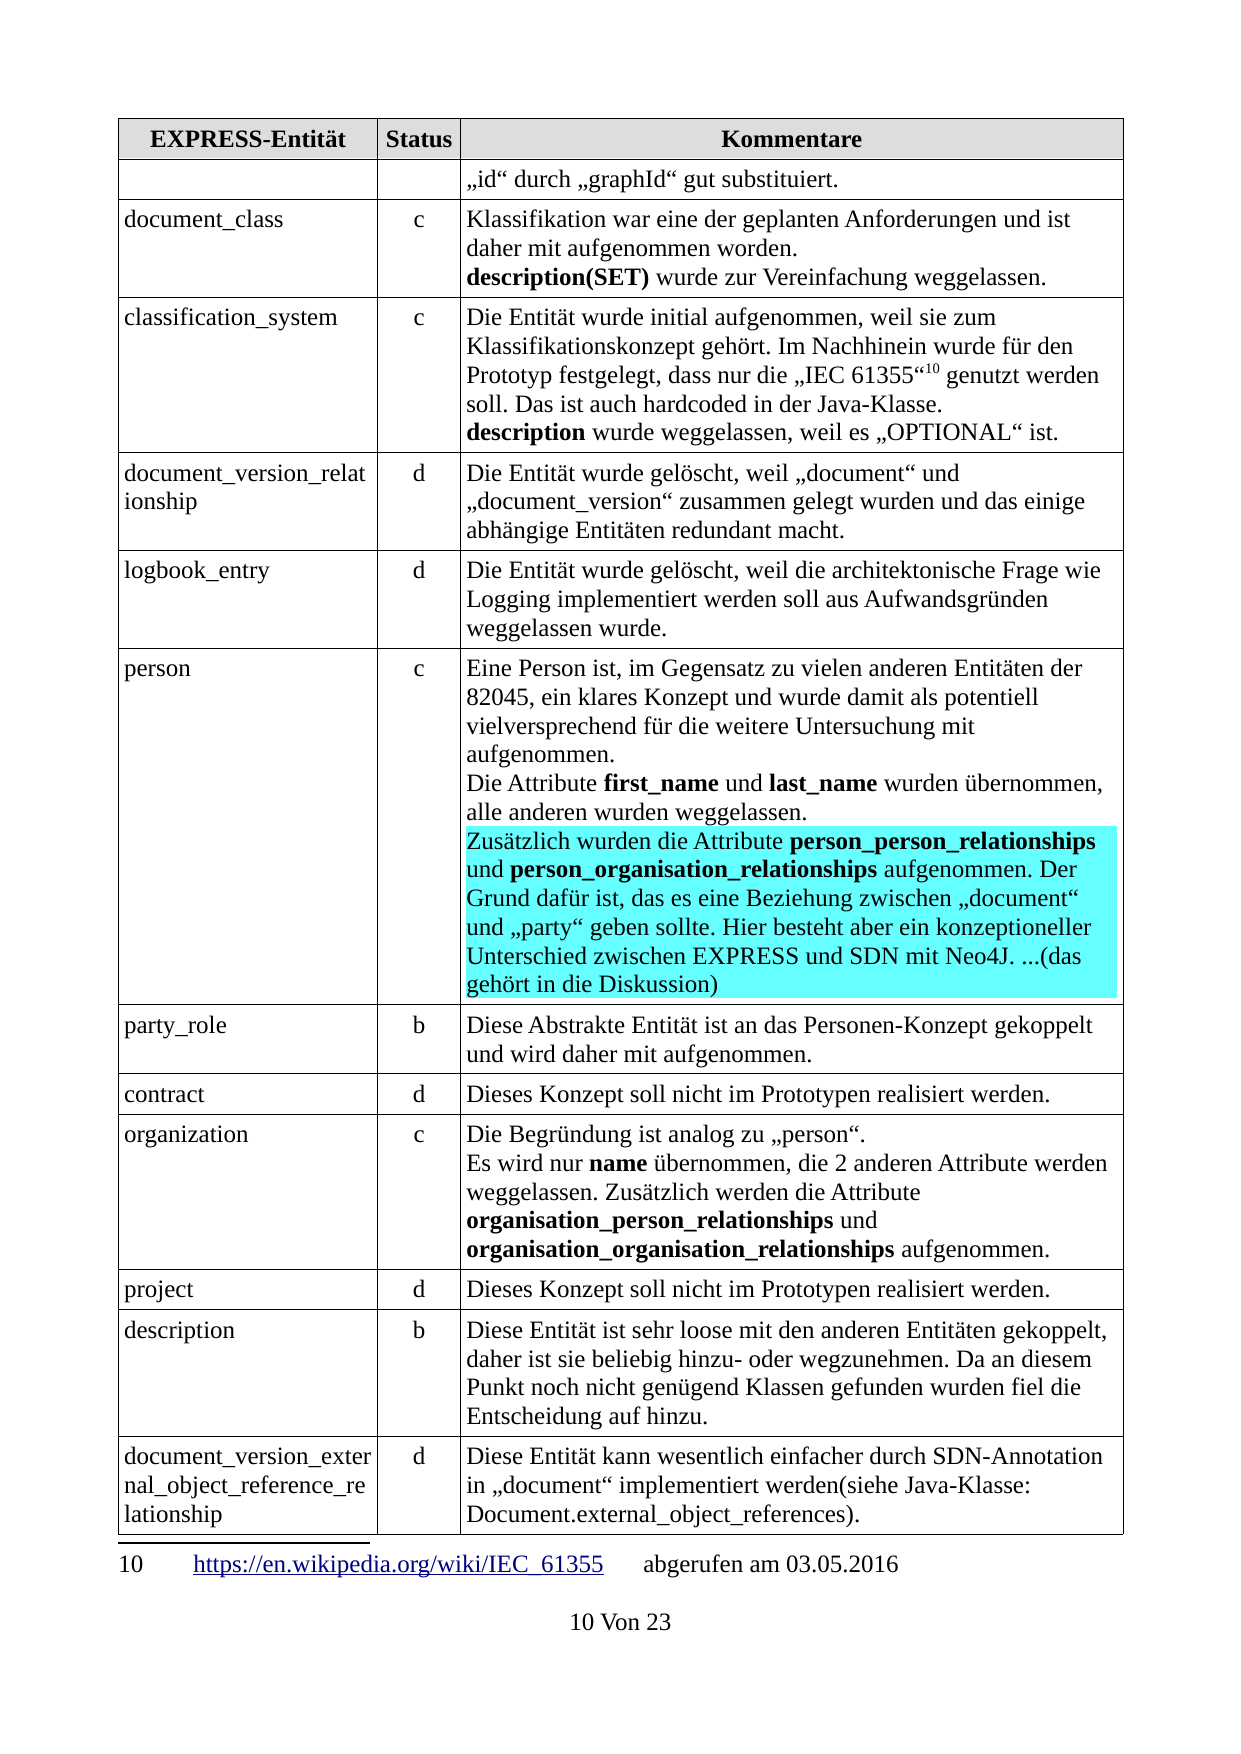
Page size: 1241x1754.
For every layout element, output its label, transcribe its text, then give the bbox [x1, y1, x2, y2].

table_cell party_role [119, 1005, 377, 1073]
table_cell Die Begründung ist analog zu „person“. Es wird nur name übernommen, die 2 anderen Attribute werden weggelassen. Zusätzlich werden die Attribute organisation_person_relationships und organisation_organisation_relationships aufgenommen. [461, 1115, 1123, 1269]
table_cell Diese Entität ist sehr loose mit den anderen Entitäten gekoppelt, daher ist sie beliebig hinzu- oder wegzunehmen. Da an diesem Punkt noch nicht genügend Klassen gefunden wurden fiel die Entscheidung auf hinzu. [461, 1310, 1123, 1436]
table_cell contract [119, 1074, 377, 1113]
table_cell b [378, 1005, 460, 1073]
table_cell classification_system [119, 298, 377, 452]
table_cell Dieses Konzept soll nicht im Prototypen realisiert werden. [461, 1074, 1123, 1113]
table_cell d [378, 1437, 460, 1533]
table_cell d [378, 1270, 460, 1309]
table_header Kommentare [461, 119, 1123, 158]
table_cell c [378, 649, 460, 1004]
table_cell Die Entität wurde gelöscht, weil „document“ und „document_version“ zusammen gelegt wurden und das einige abhängige Entitäten redundant macht. [461, 453, 1123, 550]
table_cell c [378, 1115, 460, 1269]
table_cell „id“ durch „graphId“ gut substituiert. [461, 160, 1123, 199]
table_cell document_version_external_object_reference_relationship [119, 1437, 377, 1533]
table_cell Dieses Konzept soll nicht im Prototypen realisiert werden. [461, 1270, 1123, 1309]
table_cell Eine Person ist, im Gegensatz zu vielen anderen Entitäten der 82045, ein klares Konzept und wurde damit als potentiell vielversprechend für die weitere Untersuchung mit aufgenommen. Die Attribute first_name und last_name wurden übernommen, alle anderen wurden weggelassen. Zusätzlich wurden die Attribute person_person_relationships und person_organisation_relationships aufgenommen. Der Grund dafür ist, das es eine Beziehung zwischen „document“ und „party“ geben sollte. Hier besteht aber ein konzeptioneller Unterschied zwischen EXPRESS und SDN mit Neo4J. ...(das gehört in die Diskussion) [461, 649, 1123, 1004]
table_cell c [378, 200, 460, 297]
table_cell description [119, 1310, 377, 1436]
table_cell document_version_relationship [119, 453, 377, 550]
table_cell logbook_entry [119, 551, 377, 647]
table_cell c [378, 298, 460, 452]
table_cell document_class [119, 200, 377, 297]
table_cell b [378, 1310, 460, 1436]
table_cell project [119, 1270, 377, 1309]
table_cell person [119, 649, 377, 1004]
table_cell [378, 160, 460, 199]
table_cell d [378, 1074, 460, 1113]
table_cell Die Entität wurde gelöscht, weil die architektonische Frage wie Logging implementiert werden soll aus Aufwandsgründen weggelassen wurde. [461, 551, 1123, 647]
table_cell organization [119, 1115, 377, 1269]
table_cell Diese Entität kann wesentlich einfacher durch SDN-Annotation in „document“ implementiert werden(siehe Java-Klasse: Document.external_object_references). [461, 1437, 1123, 1533]
table_cell [119, 160, 377, 199]
table_header Status [378, 119, 460, 158]
table_header EXPRESS-Entität [119, 119, 377, 158]
table_cell d [378, 453, 460, 550]
table_cell Die Entität wurde initial aufgenommen, weil sie zum Klassifikationskonzept gehört. Im Nachhinein wurde für den Prototyp festgelegt, dass nur die „IEC 61355“ genutzt werden soll. Das ist auch hardcoded in der Java-Klasse. description wurde weggelassen, weil es „OPTIONAL“ ist. [461, 298, 1123, 452]
table_cell Diese Abstrakte Entität ist an das Personen-Konzept gekoppelt und wird daher mit aufgenommen. [461, 1005, 1123, 1073]
table_cell d [378, 551, 460, 647]
table_cell Klassifikation war eine der geplanten Anforderungen und ist daher mit aufgenommen worden. description(SET) wurde zur Vereinfachung weggelassen. [461, 200, 1123, 297]
